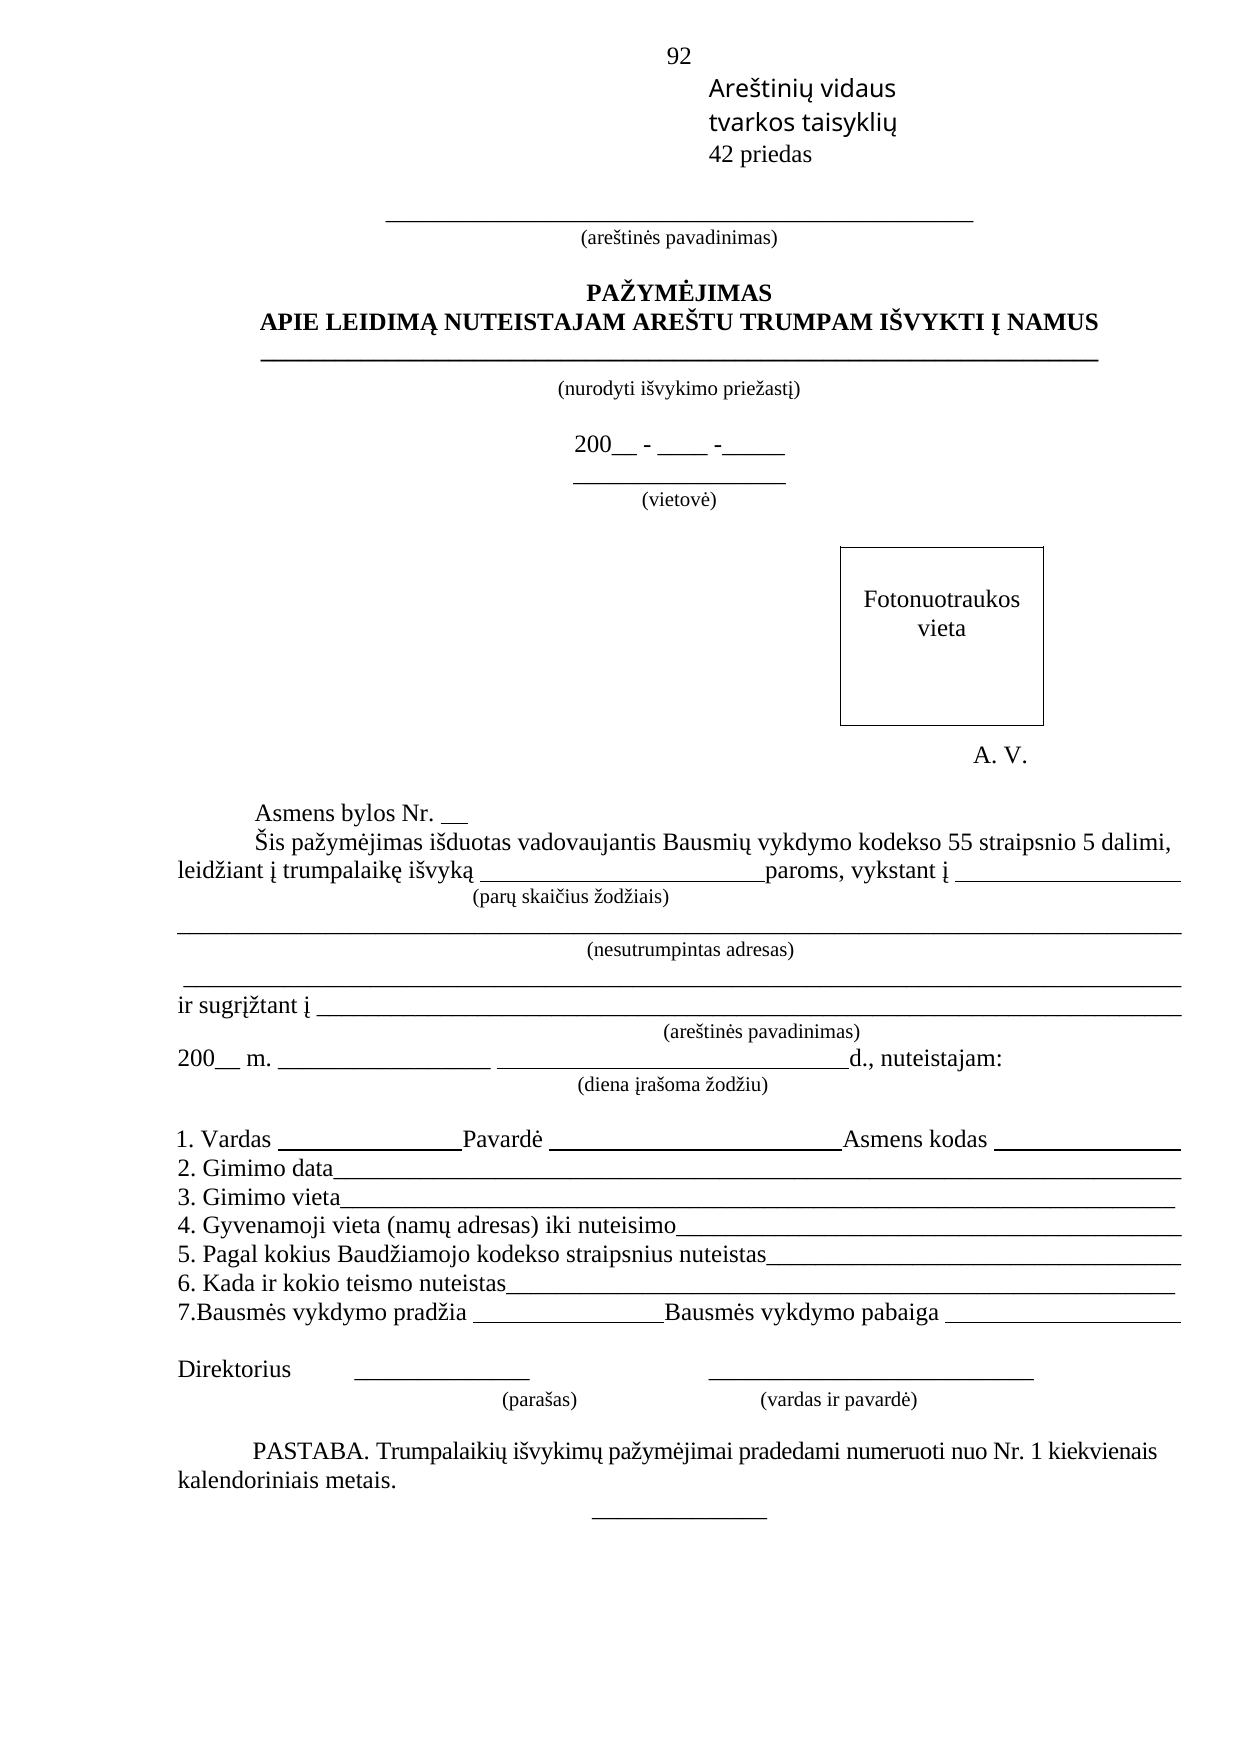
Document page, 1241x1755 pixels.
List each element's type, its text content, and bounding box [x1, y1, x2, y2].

text (parų skaičius žodžiais) [177, 884, 1181, 908]
text 200__ m. _________________ d., nuteistajam: [177, 1043, 1181, 1072]
text 200__ - ____ -_____ [177, 429, 1181, 458]
text tvarkos taisyklių [177, 105, 1181, 139]
text 3. Gimimo vieta [177, 1182, 1181, 1211]
text PAŽYMĖJIMAS [177, 278, 1181, 307]
text (vietovė) [177, 487, 1181, 511]
text Direktorius ______________ __________________________ [177, 1354, 1181, 1383]
text Šis pažymėjimas išduotas vadovaujantis Bausmių vykdymo kodekso 55 straipsnio 5 dalimi, leidžiant į trumpalaikę išvyką paroms, vykstant į [177, 827, 1181, 884]
text ir sugrįžtant į [177, 990, 1181, 1019]
text 1. Vardas Pavardė Asmens kodas [175, 1124, 1181, 1153]
text (areštinės pavadinimas) [177, 225, 1181, 249]
text _________________ [177, 458, 1181, 487]
text Areštinių vidaus [709, 71, 1181, 105]
text (nurodyti išvykimo priežastį) [177, 376, 1181, 400]
text 42 priedas [177, 139, 1181, 168]
text PASTABA. Trumpalaikių išvykimų pažymėjimai pradedami numeruoti nuo Nr. 1 kiekvienais kalendoriniais metais. [177, 1436, 1181, 1493]
text ______________ [177, 1493, 1181, 1522]
text (diena įrašoma žodžiu) [177, 1072, 1181, 1096]
text 5. Pagal kokius Baudžiamojo kodekso straipsnius nuteistas [177, 1239, 1181, 1268]
text 7.Bausmės vykdymo pradžia Bausmės vykdymo pabaiga [177, 1297, 1181, 1326]
text _______________________________________________ [177, 196, 1181, 225]
text Asmens bylos Nr. [177, 798, 1181, 827]
text A. V. [177, 741, 1181, 769]
text (areštinės pavadinimas) [177, 1019, 1181, 1043]
text APIE LEIDIMĄ NUTEISTAJAM AREŠTU TRUMPAM IŠVYKTI Į NAMUS ___________________________________________________________________ [177, 307, 1181, 364]
text Fotonuotraukos [856, 584, 1027, 613]
text 2. Gimimo data [177, 1153, 1181, 1182]
text vieta [856, 613, 1027, 642]
text 6. Kada ir kokio teismo nuteistas [177, 1268, 1181, 1297]
text (parašas) (vardas ir pavardė) [177, 1383, 1181, 1412]
text 4. Gyvenamoji vieta (namų adresas) iki nuteisimo [177, 1211, 1181, 1239]
text (nesutrumpintas adresas) [177, 937, 1181, 961]
